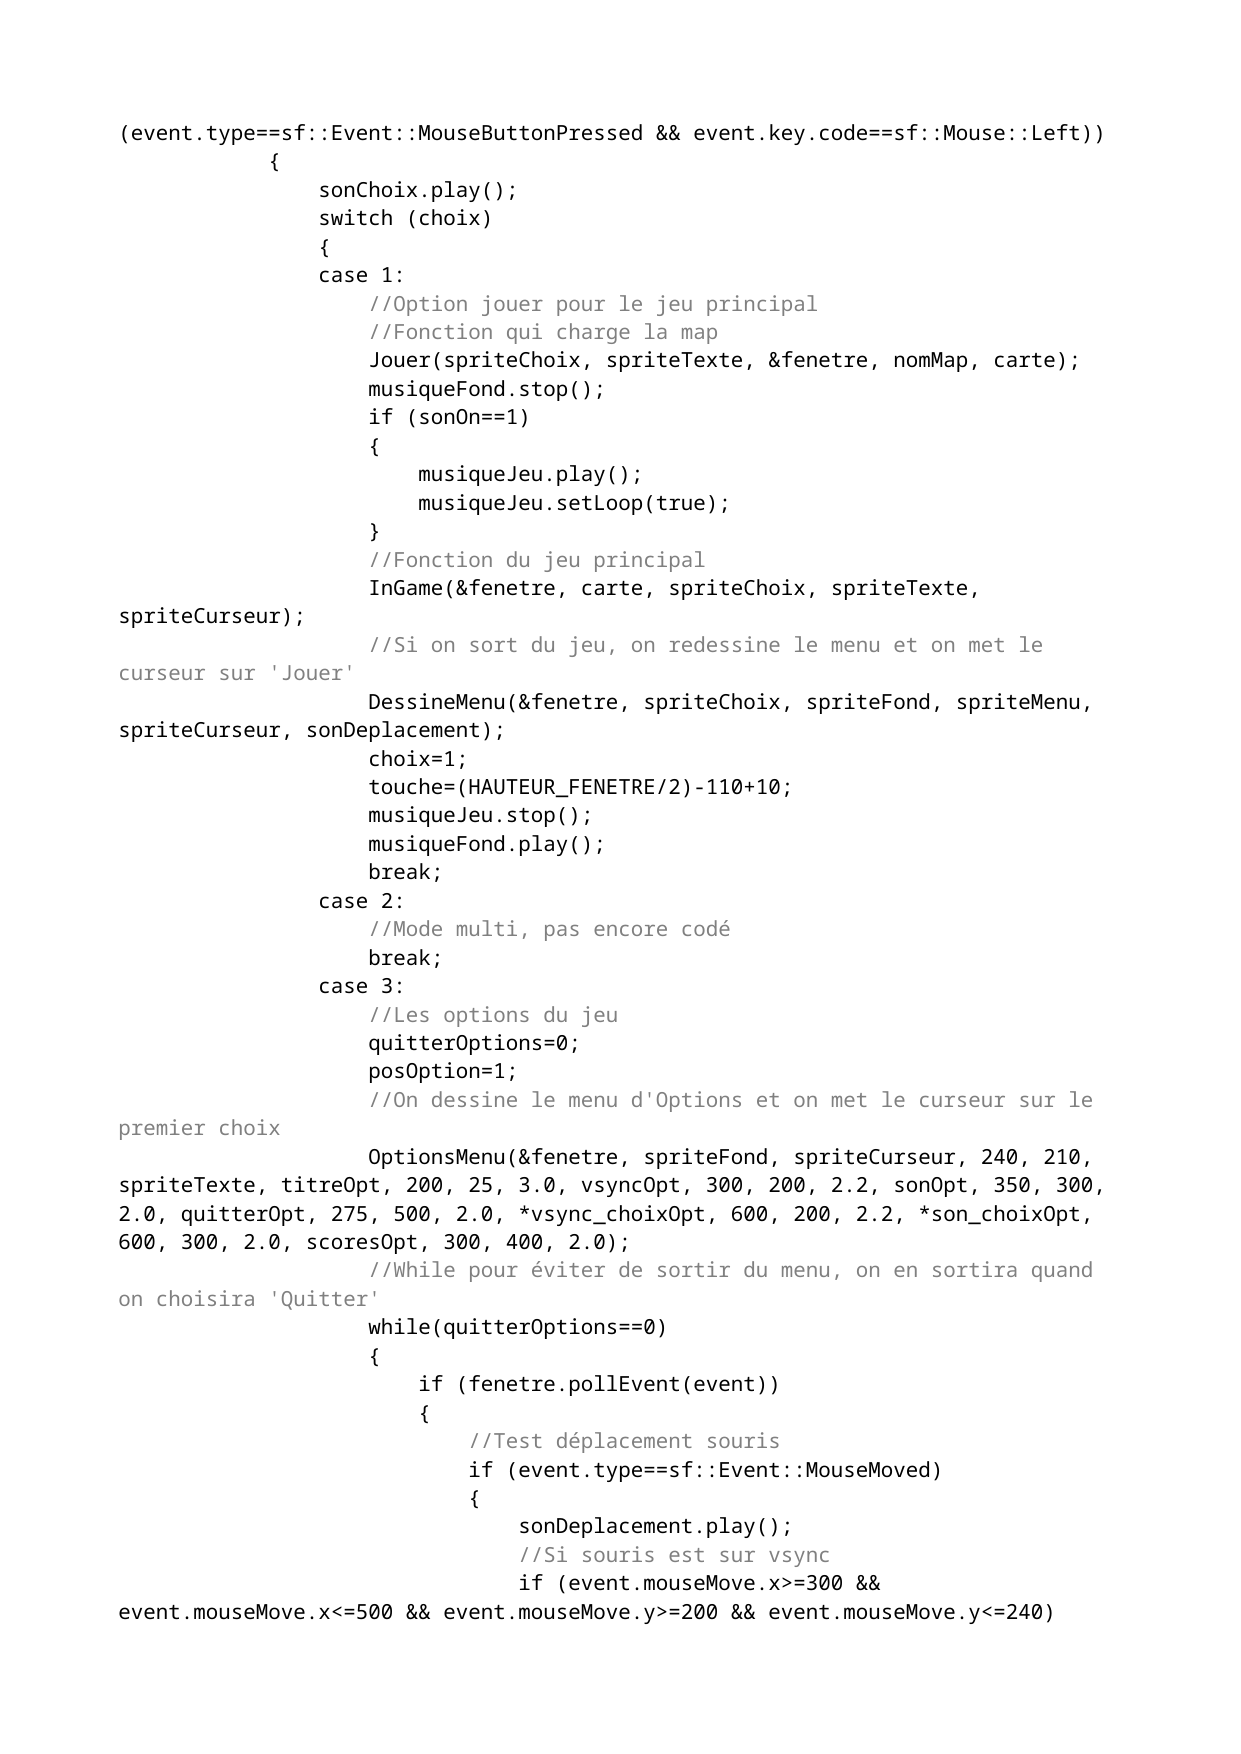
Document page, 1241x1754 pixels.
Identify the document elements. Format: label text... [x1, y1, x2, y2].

text if (fenetre.pollEvent(event)) [118, 1369, 1122, 1398]
text //While pour éviter de sortir du menu, on en sortira quand on choisira 'Quitter' [118, 1256, 1122, 1312]
text //Si on sort du jeu, on redessine le menu et on met le curseur sur 'Jouer' [118, 630, 1122, 687]
text { [118, 232, 1122, 260]
text musiqueJeu.stop(); [118, 801, 1122, 829]
text //Option jouer pour le jeu principal [118, 289, 1122, 317]
text case 1: [118, 260, 1122, 289]
text sonChoix.play(); [118, 175, 1122, 203]
text musiqueFond.stop(); [118, 374, 1122, 402]
text { [118, 431, 1122, 459]
text { [118, 147, 1122, 175]
text } [118, 516, 1122, 545]
text musiqueJeu.setLoop(true); [118, 488, 1122, 516]
text case 3: [118, 971, 1122, 1000]
text quitterOptions=0; [118, 1028, 1122, 1057]
text if (event.mouseMove.x>=300 && event.mouseMove.x<=500 && event.mouseMove.y>=200 && event.mouseMove.y<=240) [118, 1568, 1122, 1625]
text //Test déplacement souris [118, 1426, 1122, 1455]
text //On dessine le menu d'Options et on met le curseur sur le premier choix [118, 1085, 1122, 1142]
text if (event.type==sf::Event::MouseMoved) [118, 1455, 1122, 1483]
text choix=1; [118, 744, 1122, 772]
text switch (choix) [118, 203, 1122, 232]
text musiqueFond.play(); [118, 829, 1122, 857]
text { [118, 1398, 1122, 1426]
text OptionsMenu(&fenetre, spriteFond, spriteCurseur, 240, 210, spriteTexte, titreOpt, 200, 25, 3.0, vsyncOpt, 300, 200, 2.2, sonOpt, 350, 300, 2.0, quitterOpt, 275, 500, 2.0, *vsync_choixOpt, 600, 200, 2.2, *son_choixOpt, 600, 300, 2.0, scoresOpt, 300, 400, 2.0); [118, 1142, 1122, 1256]
text break; [118, 857, 1122, 886]
text musiqueJeu.play(); [118, 459, 1122, 488]
text Jouer(spriteChoix, spriteTexte, &fenetre, nomMap, carte); [118, 346, 1122, 374]
text DessineMenu(&fenetre, spriteChoix, spriteFond, spriteMenu, spriteCurseur, sonDeplacement); [118, 687, 1122, 744]
text while(quitterOptions==0) [118, 1312, 1122, 1341]
text if (sonOn==1) [118, 402, 1122, 431]
text //Si souris est sur vsync [118, 1540, 1122, 1568]
text //Mode multi, pas encore codé [118, 914, 1122, 943]
text { [118, 1483, 1122, 1512]
text { [118, 1341, 1122, 1369]
text case 2: [118, 886, 1122, 914]
text sonDeplacement.play(); [118, 1512, 1122, 1540]
text //Les options du jeu [118, 1000, 1122, 1028]
text (event.type==sf::Event::MouseButtonPressed && event.key.code==sf::Mouse::Left)) [118, 118, 1122, 147]
text //Fonction du jeu principal [118, 545, 1122, 573]
text InGame(&fenetre, carte, spriteChoix, spriteTexte, spriteCurseur); [118, 573, 1122, 630]
text //Fonction qui charge la map [118, 317, 1122, 346]
text touche=(HAUTEUR_FENETRE/2)-110+10; [118, 772, 1122, 801]
text posOption=1; [118, 1057, 1122, 1085]
text break; [118, 943, 1122, 971]
